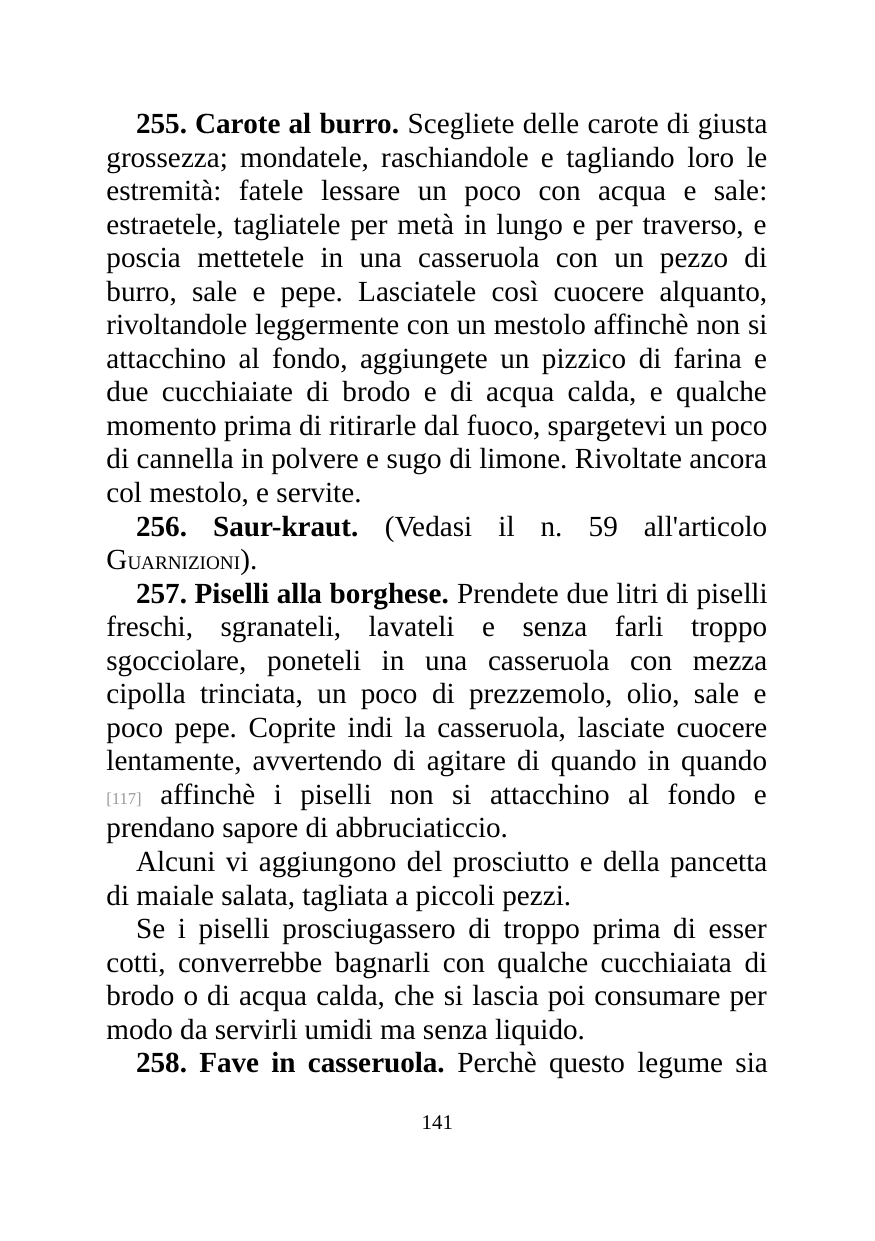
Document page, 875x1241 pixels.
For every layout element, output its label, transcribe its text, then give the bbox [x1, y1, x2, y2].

text 256. Saur-kraut. (Vedasi il n. 59 all'articolo Guarnizioni). [106, 509, 768, 576]
text Se i piselli prosciugassero di troppo prima di esser cotti, converrebbe bagnarli con qualche cucchiaiata di brodo o di acqua calda, che si lascia poi consumare per modo da servirli umidi ma senza liquido. [106, 911, 768, 1045]
text 257. Piselli alla borghese. Prendete due litri di piselli freschi, sgranateli, lavateli e senza farli troppo sgocciolare, poneteli in una casseruola con mezza cipolla trinciata, un poco di prezzemolo, olio, sale e poco pepe. Coprite indi la casseruola, lasciate cuocere lentamente, avvertendo di agitare di quando in quando [117] affinchè i piselli non si attacchino al fondo e prendano sapore di abbruciaticcio. [106, 576, 768, 844]
text 255. Carote al burro. Scegliete delle carote di giusta grossezza; mondatele, raschiandole e tagliando loro le estremità: fatele lessare un poco con acqua e sale: estraetele, tagliatele per metà in lungo e per traverso, e poscia mettetele in una casseruola con un pezzo di burro, sale e pepe. Lasciatele così cuocere alquanto, rivoltandole leggermente con un mestolo affinchè non si attacchino al fondo, aggiungete un pizzico di farina e due cucchiaiate di brodo e di acqua calda, e qualche momento prima di ritirarle dal fuoco, spargetevi un poco di cannella in polvere e sugo di limone. Rivoltate ancora col mestolo, e servite. [106, 106, 768, 509]
text Alcuni vi aggiungono del prosciutto e della pancetta di maiale salata, tagliata a piccoli pezzi. [106, 844, 768, 911]
text 258. Fave in casseruola. Perchè questo legume sia [106, 1045, 768, 1079]
